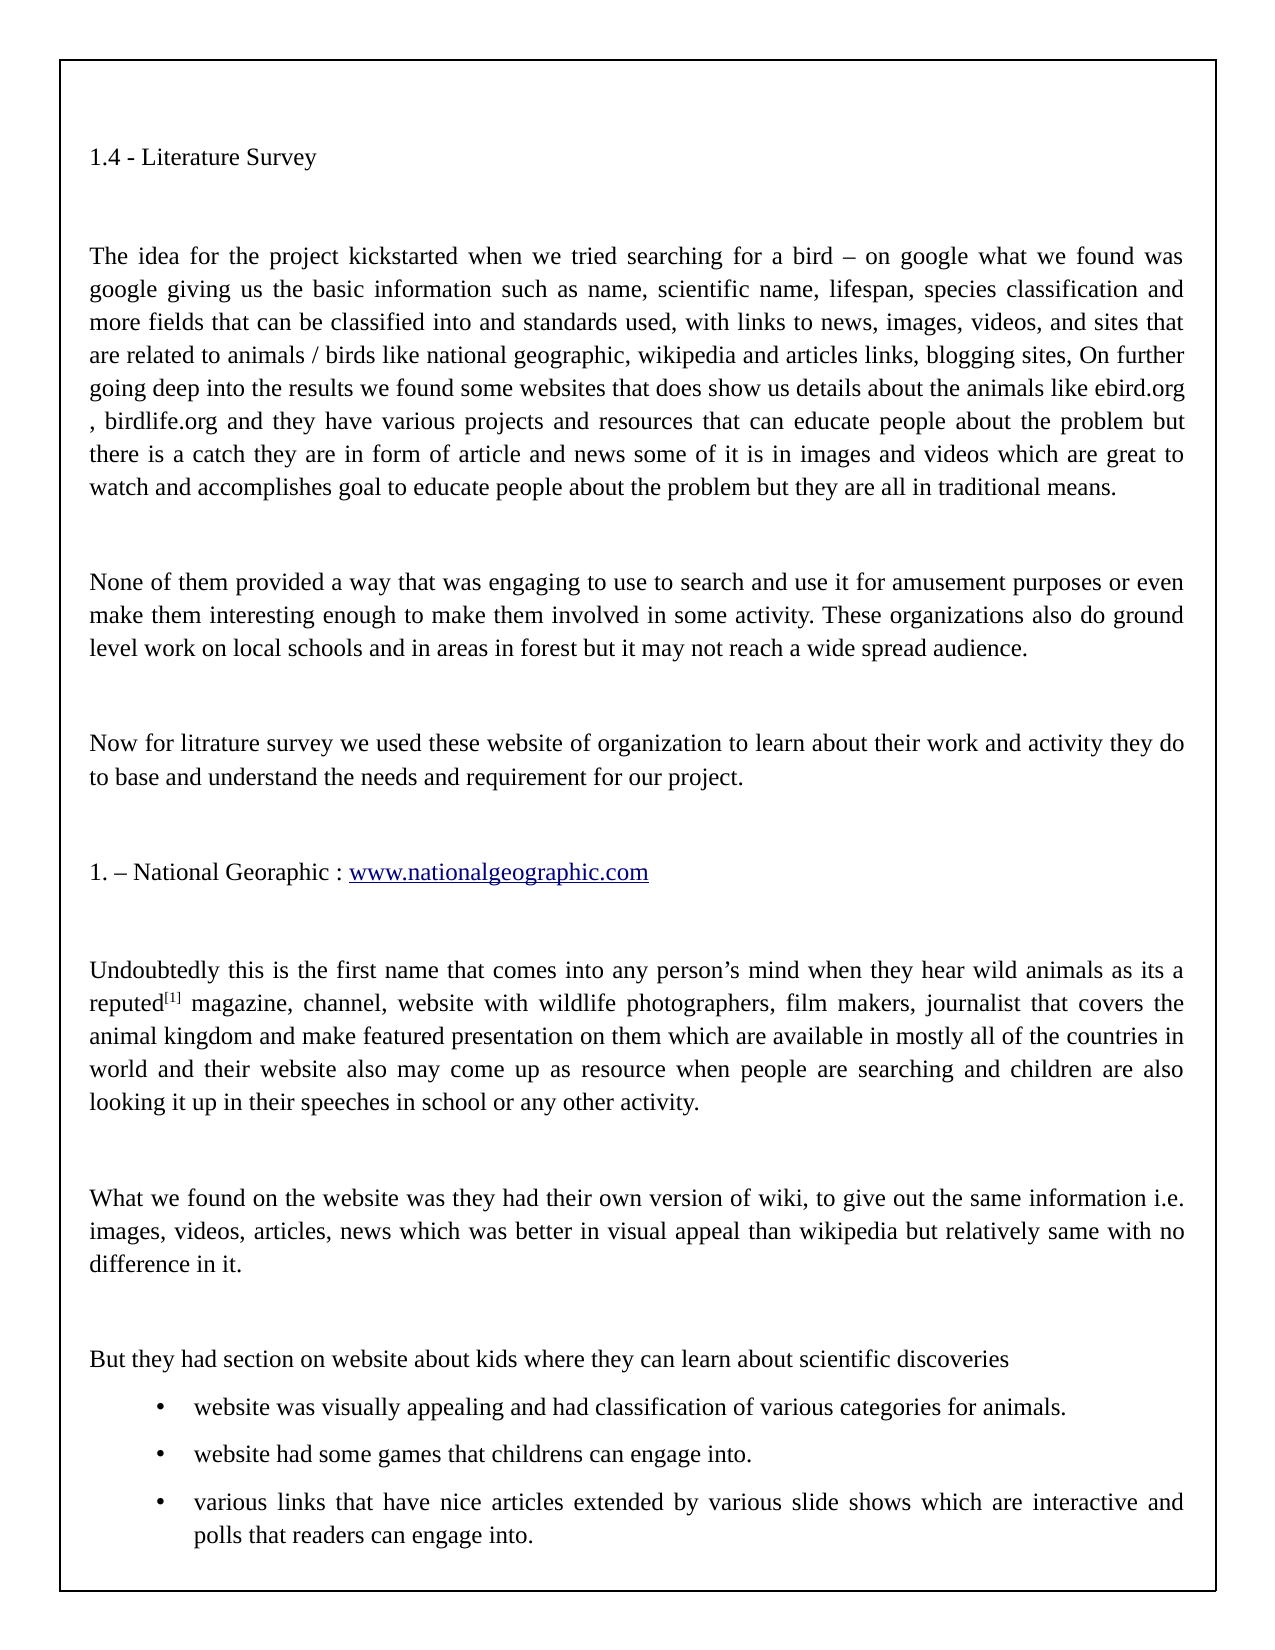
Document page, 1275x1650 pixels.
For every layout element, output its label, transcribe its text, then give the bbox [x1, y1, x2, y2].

text What we found on the website was they had their own version of wiki, to give out the same information i.e. images, videos, articles, news which was better in visual appeal than wikipedia but relatively same with no difference in it. [89, 1183, 1186, 1277]
text None of them provided a way that was engaging to use to search and use it for amusement purposes or even make them interesting enough to make them involved in some activity. These organizations also do ground level work on local schools and in areas in forest but it may not reach a wide spread audience. [89, 567, 1186, 662]
text The idea for the project kickstarted when we tried searching for a bird – on google what we found was google giving us the basic information such as name, scientific name, lifespan, species classification and more fields that can be classified into and standards used, with links to news, images, videos, and sites that are related to animals / birds like national geographic, wikipedia and articles links, blogging sites, On further going deep into the results we found some websites that does show us details about the animals like ebird.org , birdlife.org and they have various projects and resources that can educate people about the problem but there is a catch they are in form of article and news some of it is in images and videos which are great to watch and accomplishes goal to educate people about the problem but they are all in traditional means. [89, 241, 1186, 501]
text But they had section on website about kids where they can learn about scientific discoveries [89, 1344, 1186, 1373]
text Now for litrature survey we used these website of organization to learn about their work and activity they do to base and understand the needs and requirement for our project. [89, 728, 1186, 790]
list website was visually appealing and had classification of various categories for animals. [156, 1392, 1186, 1420]
list various links that have nice articles extended by various slide shows which are interactive and polls that readers can engage into. [156, 1487, 1186, 1548]
text 1. – National Georaphic : www.nationalgeographic.com [89, 857, 1186, 886]
text Undoubtedly this is the first name that comes into any person’s mind when they hear wild animals as its a reputed[1] magazine, channel, website with wildlife photographers, film makers, journalist that covers the animal kingdom and make featured presentation on them which are available in mostly all of the countries in world and their website also may come up as resource when people are searching and children are also looking it up in their speeches in school or any other activity. [89, 955, 1186, 1116]
text 1.4 - Literature Survey [89, 142, 1186, 171]
list website had some games that childrens can engage into. [156, 1439, 1186, 1468]
